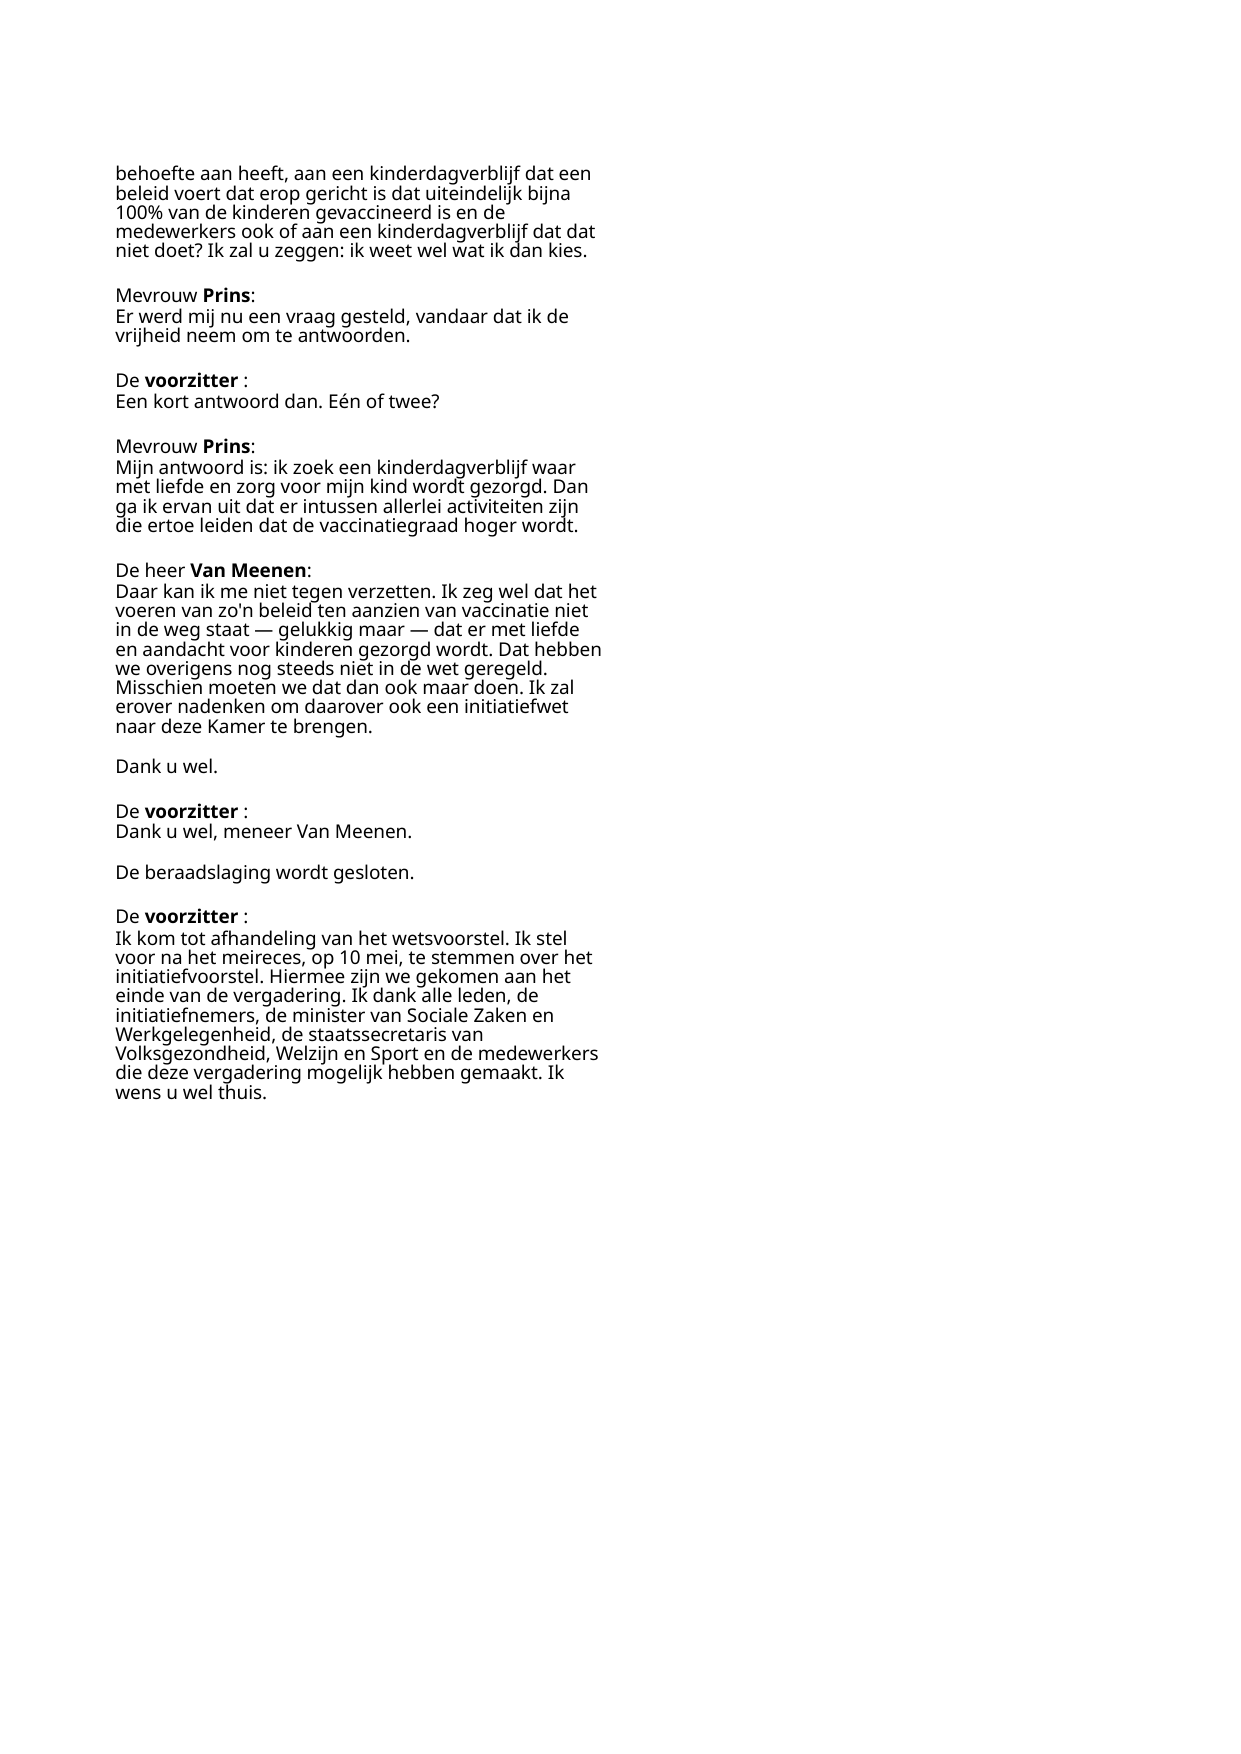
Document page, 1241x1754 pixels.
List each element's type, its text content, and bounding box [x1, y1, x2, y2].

text De voorzitter : [115, 904, 605, 929]
text Mevrouw Prins: [115, 433, 605, 459]
text De heer Van Meenen: [115, 557, 605, 583]
text De beraadslaging wordt gesloten. [115, 864, 605, 883]
text Dank u wel, meneer Van Meenen. [115, 823, 605, 843]
text Er werd mij nu een vraag gesteld, vandaar dat ik de vrijheid neem om te antwoorden. [115, 308, 605, 347]
text Mevrouw Prins: [115, 282, 605, 308]
text Een kort antwoord dan. Eén of twee? [115, 393, 605, 413]
text Ik kom tot afhandeling van het wetsvoorstel. Ik stel voor na het meireces, op 10 mei, te stemmen over het initiatiefvoorstel. Hiermee zijn we gekomen aan het einde van de vergadering. Ik dank alle leden, de initiatiefnemers, de minister van Sociale Zaken en Werkgelegenheid, de staatssecretaris van Volksgezondheid, Welzijn en Sport en de medewerkers die deze vergadering mogelijk hebben gemaakt. Ik wens u wel thuis. [115, 929, 605, 1103]
text Daar kan ik me niet tegen verzetten. Ik zeg wel dat het voeren van zo'n beleid ten aanzien van vaccinatie niet in de weg staat — gelukkig maar — dat er met liefde en aandacht voor kinderen gezorgd wordt. Dat hebben we overigens nog steeds niet in de wet geregeld. Misschien moeten we dat dan ook maar doen. Ik zal erover nadenken om daarover ook een initiatiefwet naar deze Kamer te brengen. [115, 583, 605, 737]
text Dank u wel. [115, 758, 605, 777]
text Mijn antwoord is: ik zoek een kinderdagverblijf waar met liefde en zorg voor mijn kind wordt gezorgd. Dan ga ik ervan uit dat er intussen allerlei activiteiten zijn die ertoe leiden dat de vaccinatiegraad hoger wordt. [115, 459, 605, 536]
text De voorzitter : [115, 368, 605, 393]
text behoefte aan heeft, aan een kinderdagverblijf dat een beleid voert dat erop gericht is dat uiteindelijk bijna 100% van de kinderen gevaccineerd is en de medewerkers ook of aan een kinderdagverblijf dat dat niet doet? Ik zal u zeggen: ik weet wel wat ik dan kies. [115, 165, 605, 262]
text De voorzitter : [115, 798, 605, 823]
